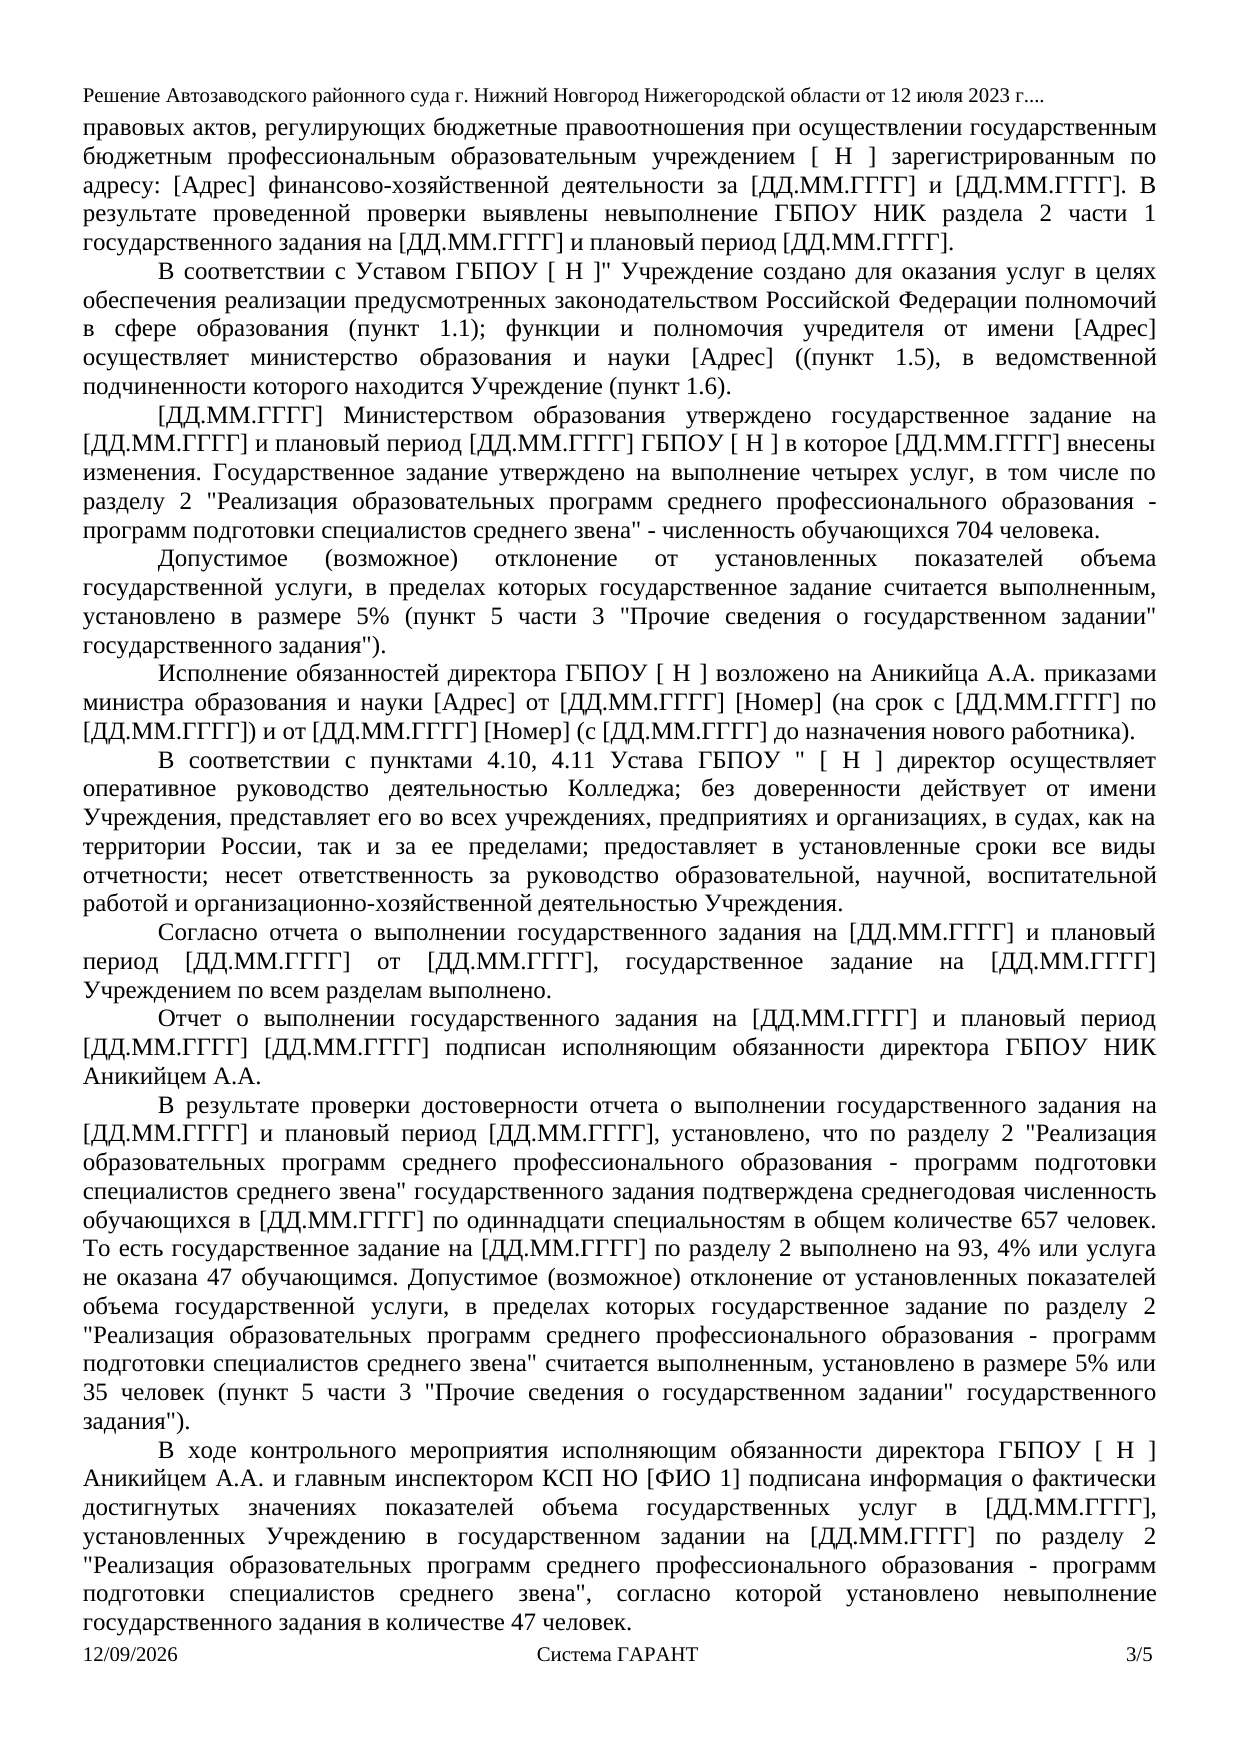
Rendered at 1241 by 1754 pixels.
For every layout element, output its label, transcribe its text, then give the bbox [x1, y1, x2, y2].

text Допустимое (возможное) отклонение от установленных показателей объема государственной услуги, в пределах которых государственное задание считается выполненным, установлено в размере 5% (пункт 5 части 3 "Прочие сведения о государственном задании" государственного задания"). [83, 543, 1157, 658]
text Согласно отчета о выполнении государственного задания на [ДД.ММ.ГГГГ] и плановый период [ДД.ММ.ГГГГ] от [ДД.ММ.ГГГГ], государственное задание на [ДД.ММ.ГГГГ] Учреждением по всем разделам выполнено. [83, 917, 1157, 1003]
text Исполнение обязанностей директора ГБПОУ [ Н ] возложено на Аникийца А.А. приказами министра образования и науки [Адрес] от [ДД.ММ.ГГГГ] [Номер] (на срок с [ДД.ММ.ГГГГ] по [ДД.ММ.ГГГГ]) и от [ДД.ММ.ГГГГ] [Номер] (с [ДД.ММ.ГГГГ] до назначения нового работника). [83, 658, 1157, 745]
text В результате проверки достоверности отчета о выполнении государственного задания на [ДД.ММ.ГГГГ] и плановый период [ДД.ММ.ГГГГ], установлено, что по разделу 2 "Реализация образовательных программ среднего профессионального образования - программ подготовки специалистов среднего звена" государственного задания подтверждена среднегодовая численность обучающихся в [ДД.ММ.ГГГГ] по одиннадцати специальностям в общем количестве 657 человек. То есть государственное задание на [ДД.ММ.ГГГГ] по разделу 2 выполнено на 93, 4% или услуга не оказана 47 обучающимся. Допустимое (возможное) отклонение от установленных показателей объема государственной услуги, в пределах которых государственное задание по разделу 2 "Реализация образовательных программ среднего профессионального образования - программ подготовки специалистов среднего звена" считается выполненным, установлено в размере 5% или 35 человек (пункт 5 части 3 "Прочие сведения о государственном задании" государственного задания"). [83, 1090, 1157, 1435]
text правовых актов, регулирующих бюджетные правоотношения при осуществлении государственным бюджетным профессиональным образовательным учреждением [ Н ] зарегистрированным по адресу: [Адрес] финансово-хозяйственной деятельности за [ДД.ММ.ГГГГ] и [ДД.ММ.ГГГГ]. В результате проведенной проверки выявлены невыполнение ГБПОУ НИК раздела 2 части 1 государственного задания на [ДД.ММ.ГГГГ] и плановый период [ДД.ММ.ГГГГ]. [83, 112, 1157, 256]
text В ходе контрольного мероприятия исполняющим обязанности директора ГБПОУ [ Н ] Аникийцем А.А. и главным инспектором КСП НО [ФИО 1] подписана информация о фактически достигнутых значениях показателей объема государственных услуг в [ДД.ММ.ГГГГ], установленных Учреждению в государственном задании на [ДД.ММ.ГГГГ] по разделу 2 "Реализация образовательных программ среднего профессионального образования - программ подготовки специалистов среднего звена", согласно которой установлено невыполнение государственного задания в количестве 47 человек. [83, 1435, 1157, 1636]
text В соответствии с Уставом ГБПОУ [ Н ]" Учреждение создано для оказания услуг в целях обеспечения реализации предусмотренных законодательством Российской Федерации полномочий в сфере образования (пункт 1.1); функции и полномочия учредителя от имени [Адрес] осуществляет министерство образования и науки [Адрес] ((пункт 1.5), в ведомственной подчиненности которого находится Учреждение (пункт 1.6). [83, 256, 1157, 400]
text В соответствии с пунктами 4.10, 4.11 Устава ГБПОУ " [ Н ] директор осуществляет оперативное руководство деятельностью Колледжа; без доверенности действует от имени Учреждения, представляет его во всех учреждениях, предприятиях и организациях, в судах, как на территории России, так и за ее пределами; предоставляет в установленные сроки все виды отчетности; несет ответственность за руководство образовательной, научной, воспитательной работой и организационно-хозяйственной деятельностью Учреждения. [83, 745, 1157, 917]
text Отчет о выполнении государственного задания на [ДД.ММ.ГГГГ] и плановый период [ДД.ММ.ГГГГ] [ДД.ММ.ГГГГ] подписан исполняющим обязанности директора ГБПОУ НИК Аникийцем А.А. [83, 1003, 1157, 1090]
text [ДД.ММ.ГГГГ] Министерством образования утверждено государственное задание на [ДД.ММ.ГГГГ] и плановый период [ДД.ММ.ГГГГ] ГБПОУ [ Н ] в которое [ДД.ММ.ГГГГ] внесены изменения. Государственное задание утверждено на выполнение четырех услуг, в том числе по разделу 2 "Реализация образовательных программ среднего профессионального образования - программ подготовки специалистов среднего звена" - численность обучающихся 704 человека. [83, 400, 1157, 543]
